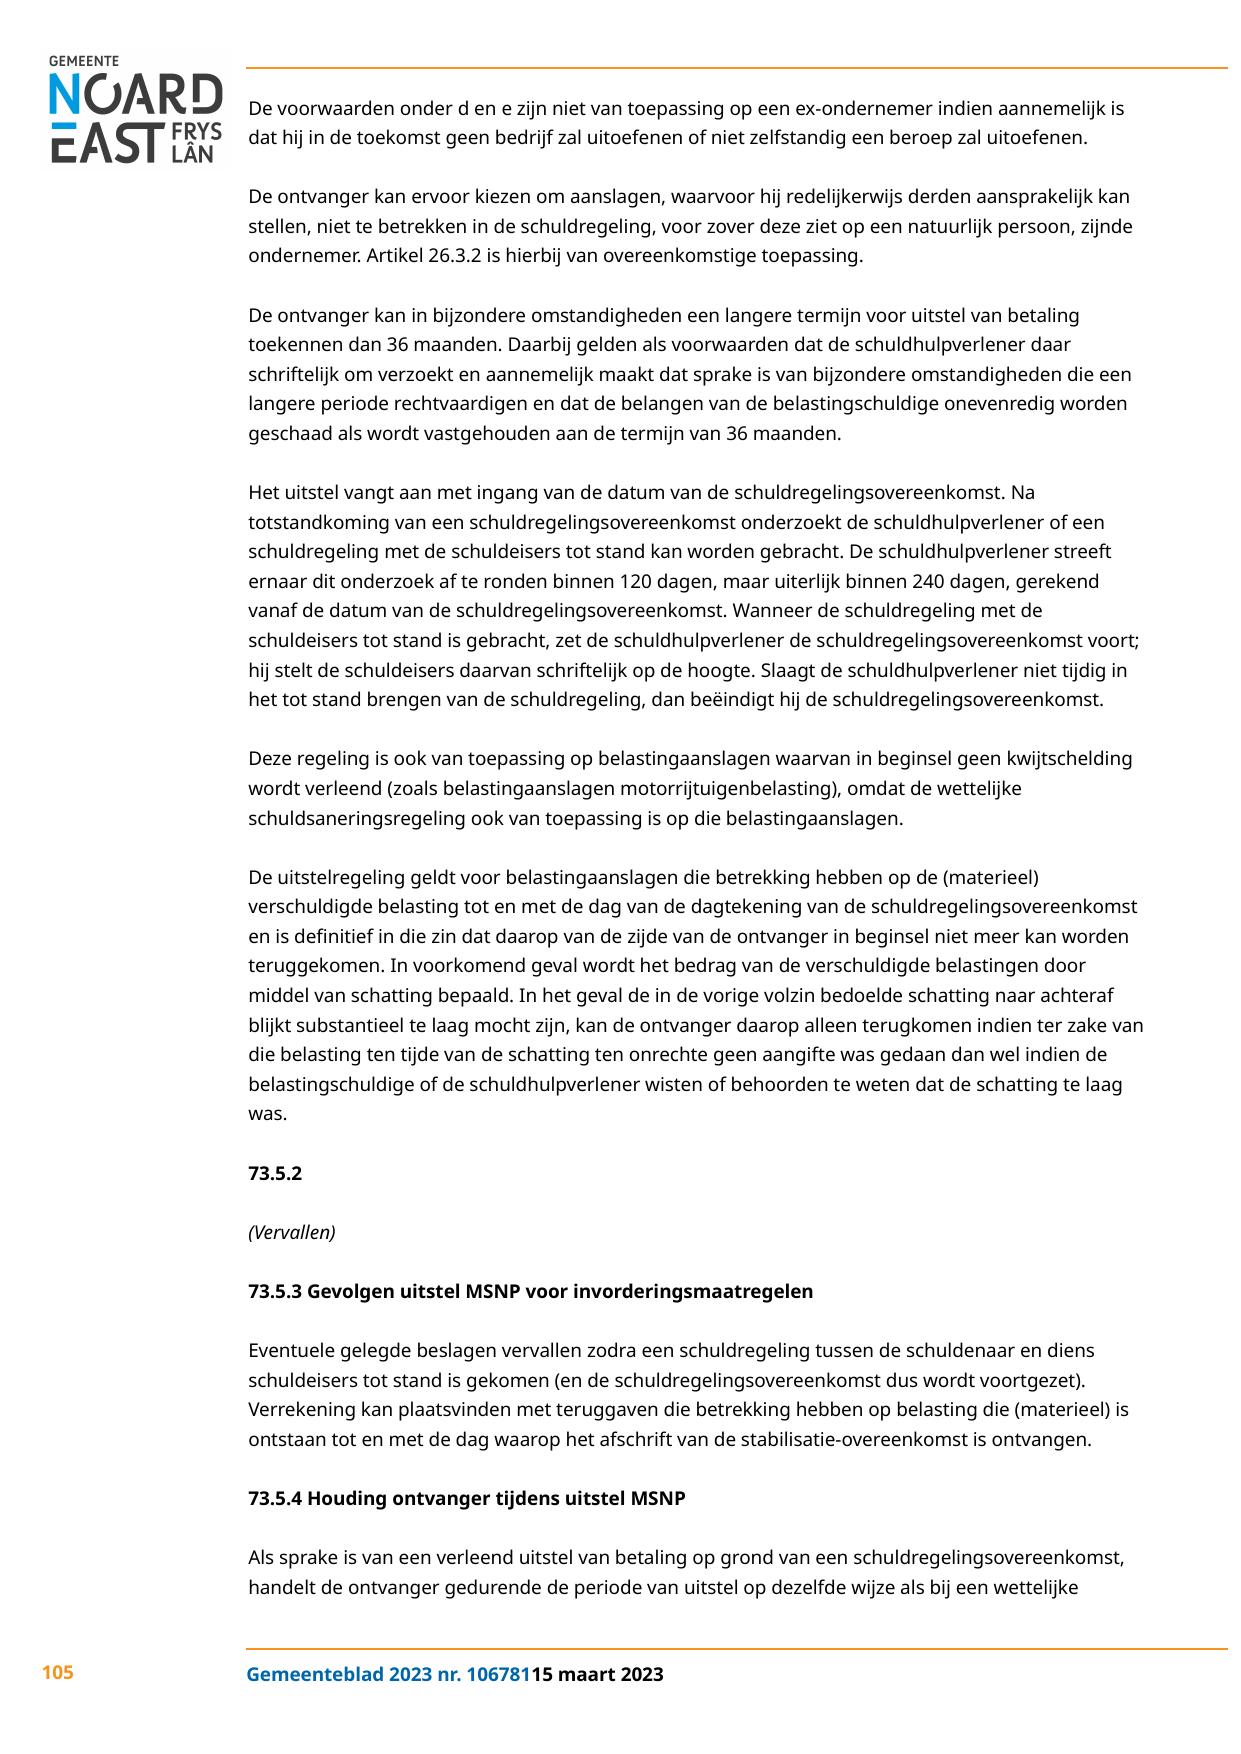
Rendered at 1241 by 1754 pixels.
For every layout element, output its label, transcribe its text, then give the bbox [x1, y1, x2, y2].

text Als sprake is van een verleend uitstel van betaling op grond van een schuldregelingsovereenkomst, handelt de ontvanger gedurende de periode van uitstel op dezelfde wijze als bij een wettelijke [248, 1544, 1152, 1600]
text Deze regeling is ook van toepassing op belastingaanslagen waarvan in beginsel geen kwijtschelding wordt verleend (zoals belastingaanslagen motorrijtuigenbelasting), omdat de wettelijke schuldsaneringsregeling ook van toepassing is op die belastingaanslagen. [248, 746, 1152, 831]
text De uitstelregeling geldt voor belastingaanslagen die betrekking hebben op de (materieel) verschuldigde belasting tot en met de dag van de dagtekening van de schuldregelingsovereenkomst en is definitief in die zin dat daarop van de zijde van de ontvanger in beginsel niet meer kan worden teruggekomen. In voorkomend geval wordt het bedrag van de verschuldigde belastingen door middel van schatting bepaald. In het geval de in de vorige volzin bedoelde schatting naar achteraf blijkt substantieel te laag mocht zijn, kan de ontvanger daarop alleen terugkomen indien ter zake van die belasting ten tijde van de schatting ten onrechte geen aangifte was gedaan dan wel indien de belastingschuldige of de schuldhulpverlener wisten of behoorden te weten dat de schatting te laag was. [248, 864, 1152, 1126]
text 73.5.4 Houding ontvanger tijdens uitstel MSNP [248, 1485, 1152, 1511]
text De ontvanger kan in bijzondere omstandigheden een langere termijn voor uitstel van betaling toekennen dan 36 maanden. Daarbij gelden als voorwaarden dat de schuldhulpverlener daar schriftelijk om verzoekt en aannemelijk maakt dat sprake is van bijzondere omstandigheden die een langere periode rechtvaardigen en dat de belangen van de belastingschuldige onevenredig worden geschaad als wordt vastgehouden aan de termijn van 36 maanden. [248, 302, 1152, 446]
text (Vervallen) [248, 1219, 1152, 1245]
text De ontvanger kan ervoor kiezen om aanslagen, waarvoor hij redelijkerwijs derden aansprakelijk kan stellen, niet te betrekken in de schuldregeling, voor zover deze ziet op een natuurlijk persoon, zijnde ondernemer. Artikel 26.3.2 is hierbij van overeenkomstige toepassing. [248, 183, 1152, 268]
text De voorwaarden onder d en e zijn niet van toepassing op een ex-ondernemer indien aannemelijk is dat hij in de toekomst geen bedrijf zal uitoefenen of niet zelfstandig een beroep zal uitoefenen. [248, 95, 1152, 150]
text Het uitstel vangt aan met ingang van de datum van de schuldregelingsovereenkomst. Na totstandkoming van een schuldregelingsovereenkomst onderzoekt de schuldhulpverlener of een schuldregeling met de schuldeisers tot stand kan worden gebracht. De schuldhulpverlener streeft ernaar dit onderzoek af te ronden binnen 120 dagen, maar uiterlijk binnen 240 dagen, gerekend vanaf de datum van de schuldregelingsovereenkomst. Wanneer de schuldregeling met de schuldeisers tot stand is gebracht, zet de schuldhulpverlener de schuldregelingsovereenkomst voort; hij stelt de schuldeisers daarvan schriftelijk op de hoogte. Slaagt de schuldhulpverlener niet tijdig in het tot stand brengen van de schuldregeling, dan beëindigt hij de schuldregelingsovereenkomst. [248, 479, 1152, 712]
text Eventuele gelegde beslagen vervallen zodra een schuldregeling tussen de schuldenaar en diens schuldeisers tot stand is gekomen (en de schuldregelingsovereenkomst dus wordt voortgezet). [248, 1337, 1152, 1393]
picture [41, 47, 231, 172]
text Verrekening kan plaatsvinden met teruggaven die betrekking hebben op belasting die (materieel) is ontstaan tot en met de dag waarop het afschrift van de stabilisatie-overeenkomst is ontvangen. [248, 1396, 1152, 1452]
text 73.5.2 [248, 1160, 1152, 1186]
text 73.5.3 Gevolgen uitstel MSNP voor invorderingsmaatregelen [248, 1278, 1152, 1304]
